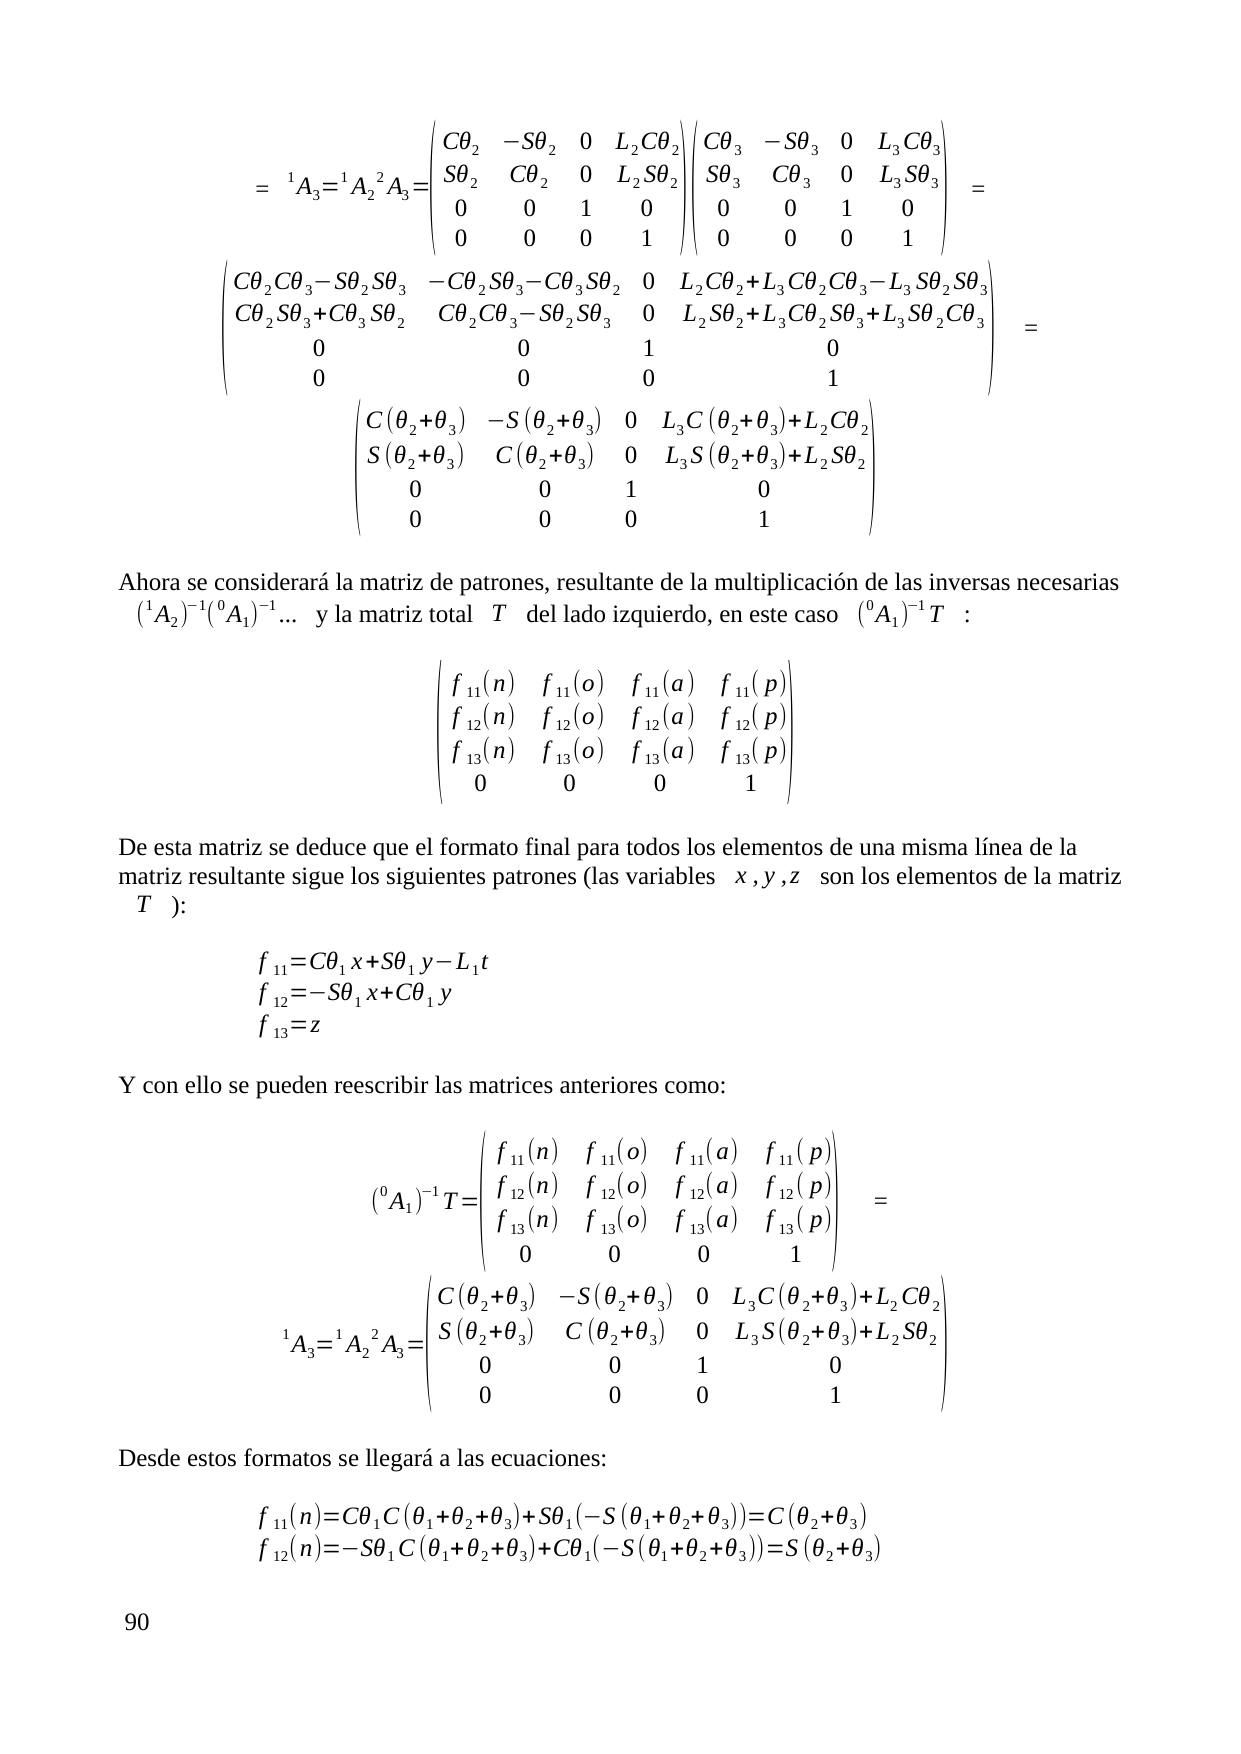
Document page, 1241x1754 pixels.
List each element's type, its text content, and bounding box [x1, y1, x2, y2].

text Ahora se considerará la matriz de patrones, resultante de la multiplicación de las inversas necesarias y la matriz totaldel lado izquierdo, en este caso: [118, 567, 1122, 631]
text == [118, 118, 1122, 258]
text Y con ello se pueden reescribir las matrices anteriores como: [118, 1071, 1122, 1099]
text = [118, 1128, 1122, 1274]
text Desde estos formatos se llegará a las ecuaciones: [118, 1443, 1122, 1472]
text = [118, 258, 1122, 398]
text De esta matriz se deduce que el formato final para todos los elementos de una misma línea de la matriz resultante sigue los siguientes patrones (las variablesson los elementos de la matriz): [118, 832, 1122, 919]
